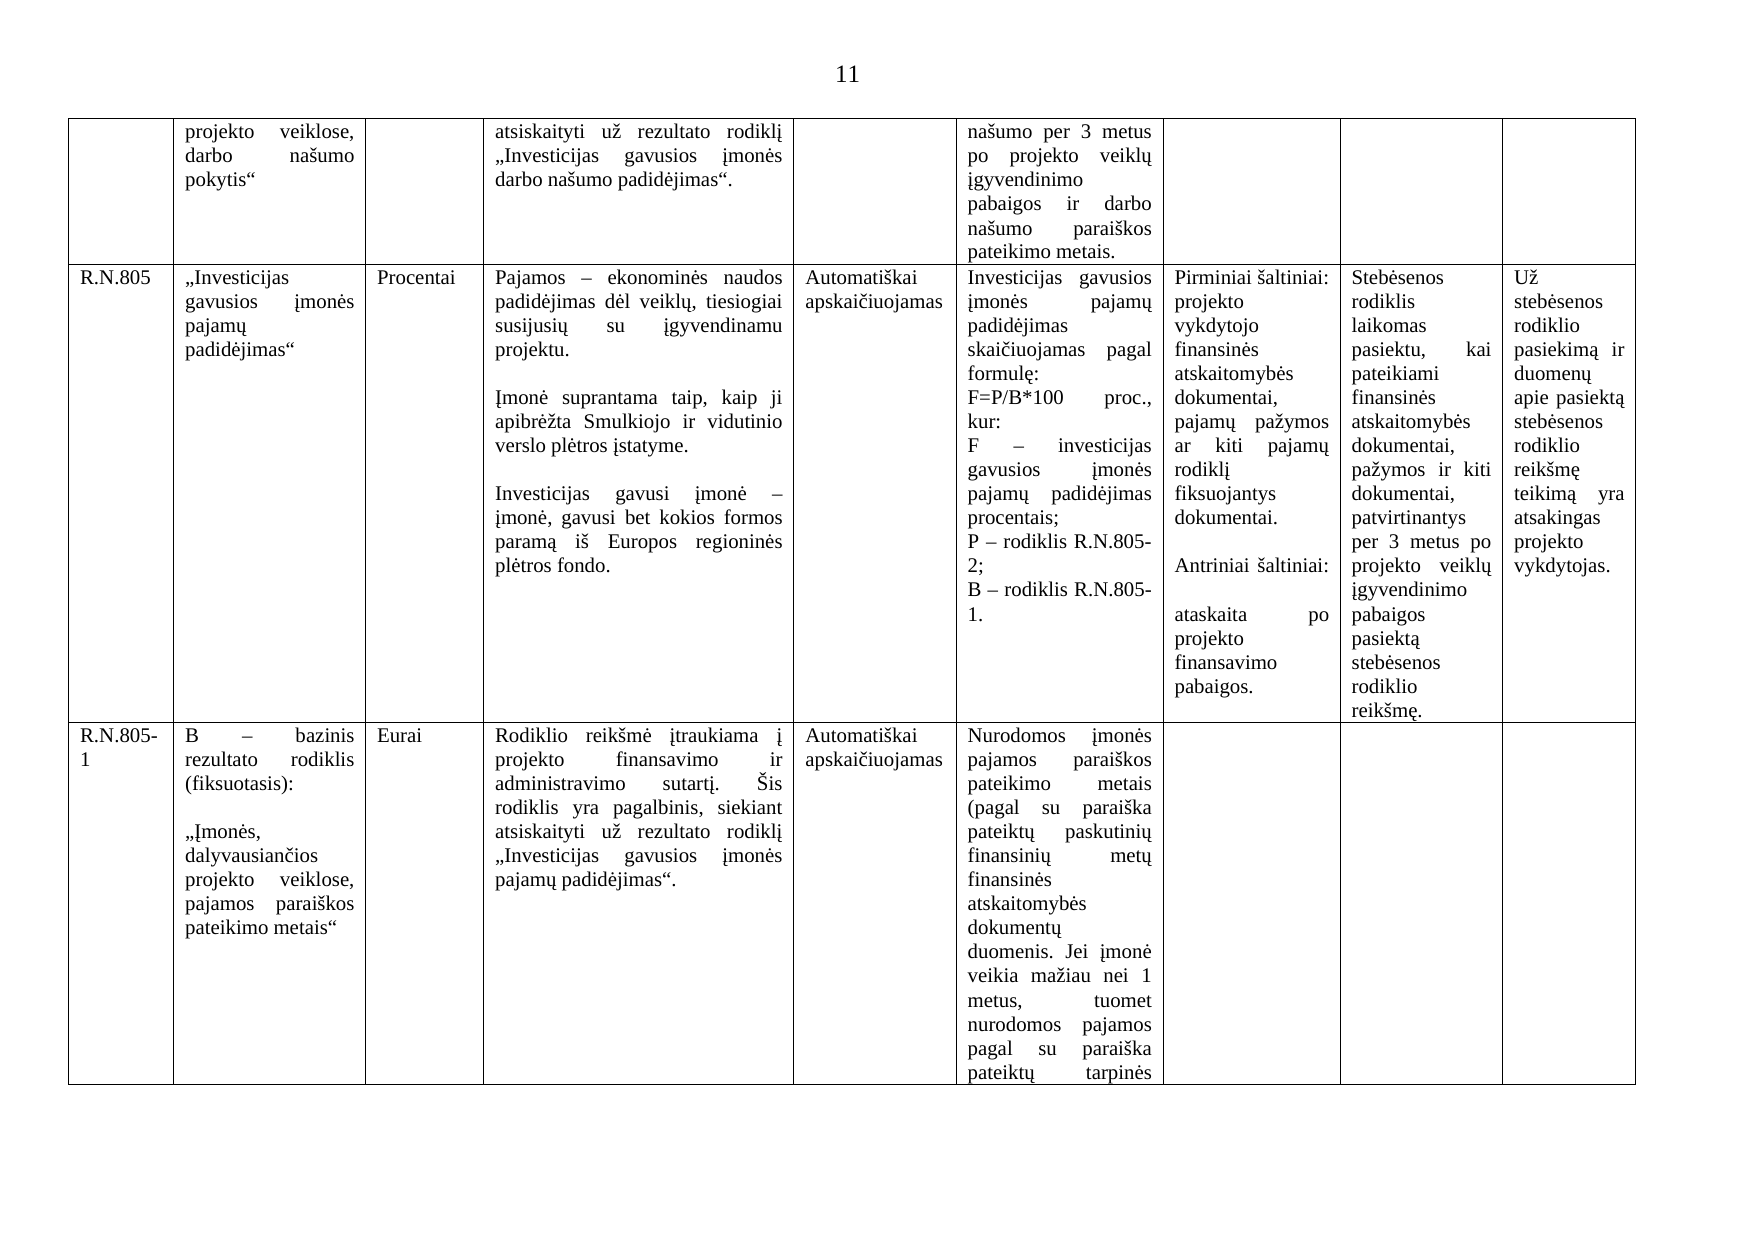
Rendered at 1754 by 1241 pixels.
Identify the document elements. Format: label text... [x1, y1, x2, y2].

table_cell Automatiškai apskaičiuojamas [794, 723, 956, 1084]
table_cell B – bazinis rezultato rodiklis (fiksuotasis): „Įmonės, dalyvausiančios projekto veiklose, pajamos paraiškos pateikimo metais“ [174, 723, 365, 1084]
table_cell „Investicijas gavusios įmonės pajamų padidėjimas“ [174, 265, 365, 722]
table_cell atsiskaityti už rezultato rodiklį „Investicijas gavusios įmonės darbo našumo padidėjimas“. [484, 119, 793, 263]
table_cell [69, 119, 173, 263]
table_cell Nurodomos įmonės pajamos paraiškos pateikimo metais (pagal su paraiška pateiktų paskutinių finansinių metų finansinės atskaitomybės dokumentų duomenis. Jei įmonė veikia mažiau nei 1 metus, tuomet nurodomos pajamos pagal su paraiška pateiktų tarpinės [957, 723, 1163, 1084]
table_cell [1503, 723, 1635, 1084]
table_cell Stebėsenos rodiklis laikomas pasiektu, kai pateikiami finansinės atskaitomybės dokumentai, pažymos ir kiti dokumentai, patvirtinantys per 3 metus po projekto veiklų įgyvendinimo pabaigos pasiektą stebėsenos rodiklio reikšmę. [1341, 265, 1502, 722]
table_cell Pajamos – ekonominės naudos padidėjimas dėl veiklų, tiesiogiai susijusių su įgyvendinamu projektu. Įmonė suprantama taip, kaip ji apibrėžta Smulkiojo ir vidutinio verslo plėtros įstatyme. Investicijas gavusi įmonė – įmonė, gavusi bet kokios formos paramą iš Europos regioninės plėtros fondo. [484, 265, 793, 722]
table_cell [794, 119, 956, 263]
table_cell Investicijas gavusios įmonės pajamų padidėjimas skaičiuojamas pagal formulę: F=P/B*100 proc., kur: F – investicijas gavusios įmonės pajamų padidėjimas procentais; P – rodiklis R.N.805-2; B – rodiklis R.N.805-1. [957, 265, 1163, 722]
table_cell Rodiklio reikšmė įtraukiama į projekto finansavimo ir administravimo sutartį. Šis rodiklis yra pagalbinis, siekiant atsiskaityti už rezultato rodiklį „Investicijas gavusios įmonės pajamų padidėjimas“. [484, 723, 793, 1084]
table_cell Už stebėsenos rodiklio pasiekimą ir duomenų apie pasiektą stebėsenos rodiklio reikšmę teikimą yra atsakingas projekto vykdytojas. [1503, 265, 1635, 722]
table_cell našumo per 3 metus po projekto veiklų įgyvendinimo pabaigos ir darbo našumo paraiškos pateikimo metais. [957, 119, 1163, 263]
table_cell R.N.805 [69, 265, 173, 722]
table_cell Eurai [366, 723, 483, 1084]
table_cell [1164, 119, 1340, 263]
table_cell R.N.805-1 [69, 723, 173, 1084]
table_cell [1341, 723, 1502, 1084]
table_cell Procentai [366, 265, 483, 722]
table_cell projekto veiklose, darbo našumo pokytis“ [174, 119, 365, 263]
table_cell Pirminiai šaltiniai: projekto vykdytojo finansinės atskaitomybės dokumentai, pajamų pažymos ar kiti pajamų rodiklį fiksuojantys dokumentai. Antriniai šaltiniai: ataskaita po projekto finansavimo pabaigos. [1164, 265, 1340, 722]
table_cell [1341, 119, 1502, 263]
table_cell [1503, 119, 1635, 263]
table_cell Automatiškai apskaičiuojamas [794, 265, 956, 722]
table_cell [366, 119, 483, 263]
table_cell [1164, 723, 1340, 1084]
